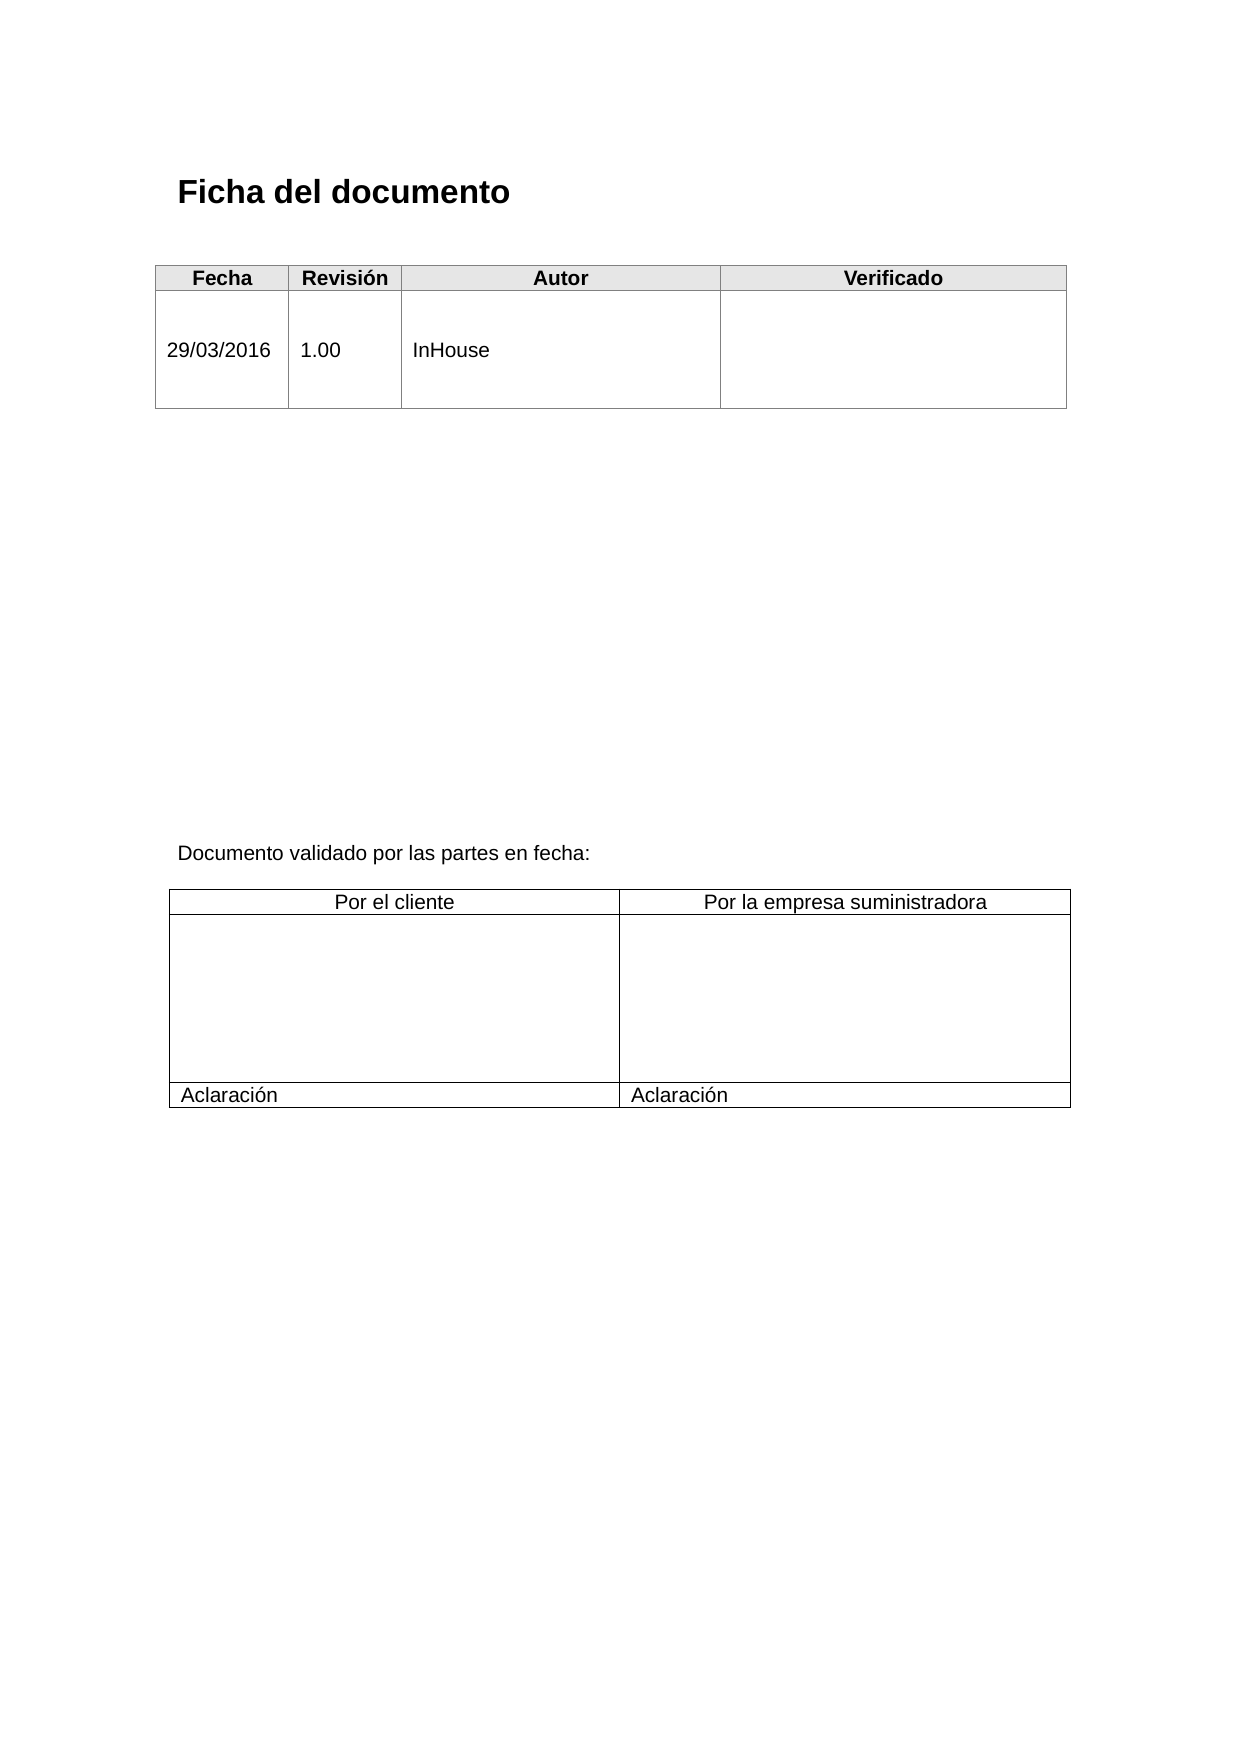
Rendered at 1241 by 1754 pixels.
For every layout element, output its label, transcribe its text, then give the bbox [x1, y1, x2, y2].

table_cell [170, 915, 619, 1082]
table_cell InHouse [402, 291, 720, 408]
table_header Verificado [721, 266, 1066, 290]
table_header Revisión [289, 266, 401, 290]
table_cell [620, 915, 1070, 1082]
table_header Fecha [156, 266, 288, 290]
table_cell 1.00 [289, 291, 401, 408]
table_cell Aclaración [620, 1083, 1070, 1107]
table_cell [721, 291, 1066, 408]
table_header Por el cliente [170, 890, 619, 913]
table_header Por la empresa suministradora [620, 890, 1070, 913]
table_cell Aclaración [170, 1083, 619, 1107]
table_cell 29/03/2016 [156, 291, 288, 408]
text Ficha del documento [177, 173, 1063, 211]
text Documento validado por las partes en fecha: [177, 841, 1063, 864]
table_header Autor [402, 266, 720, 290]
